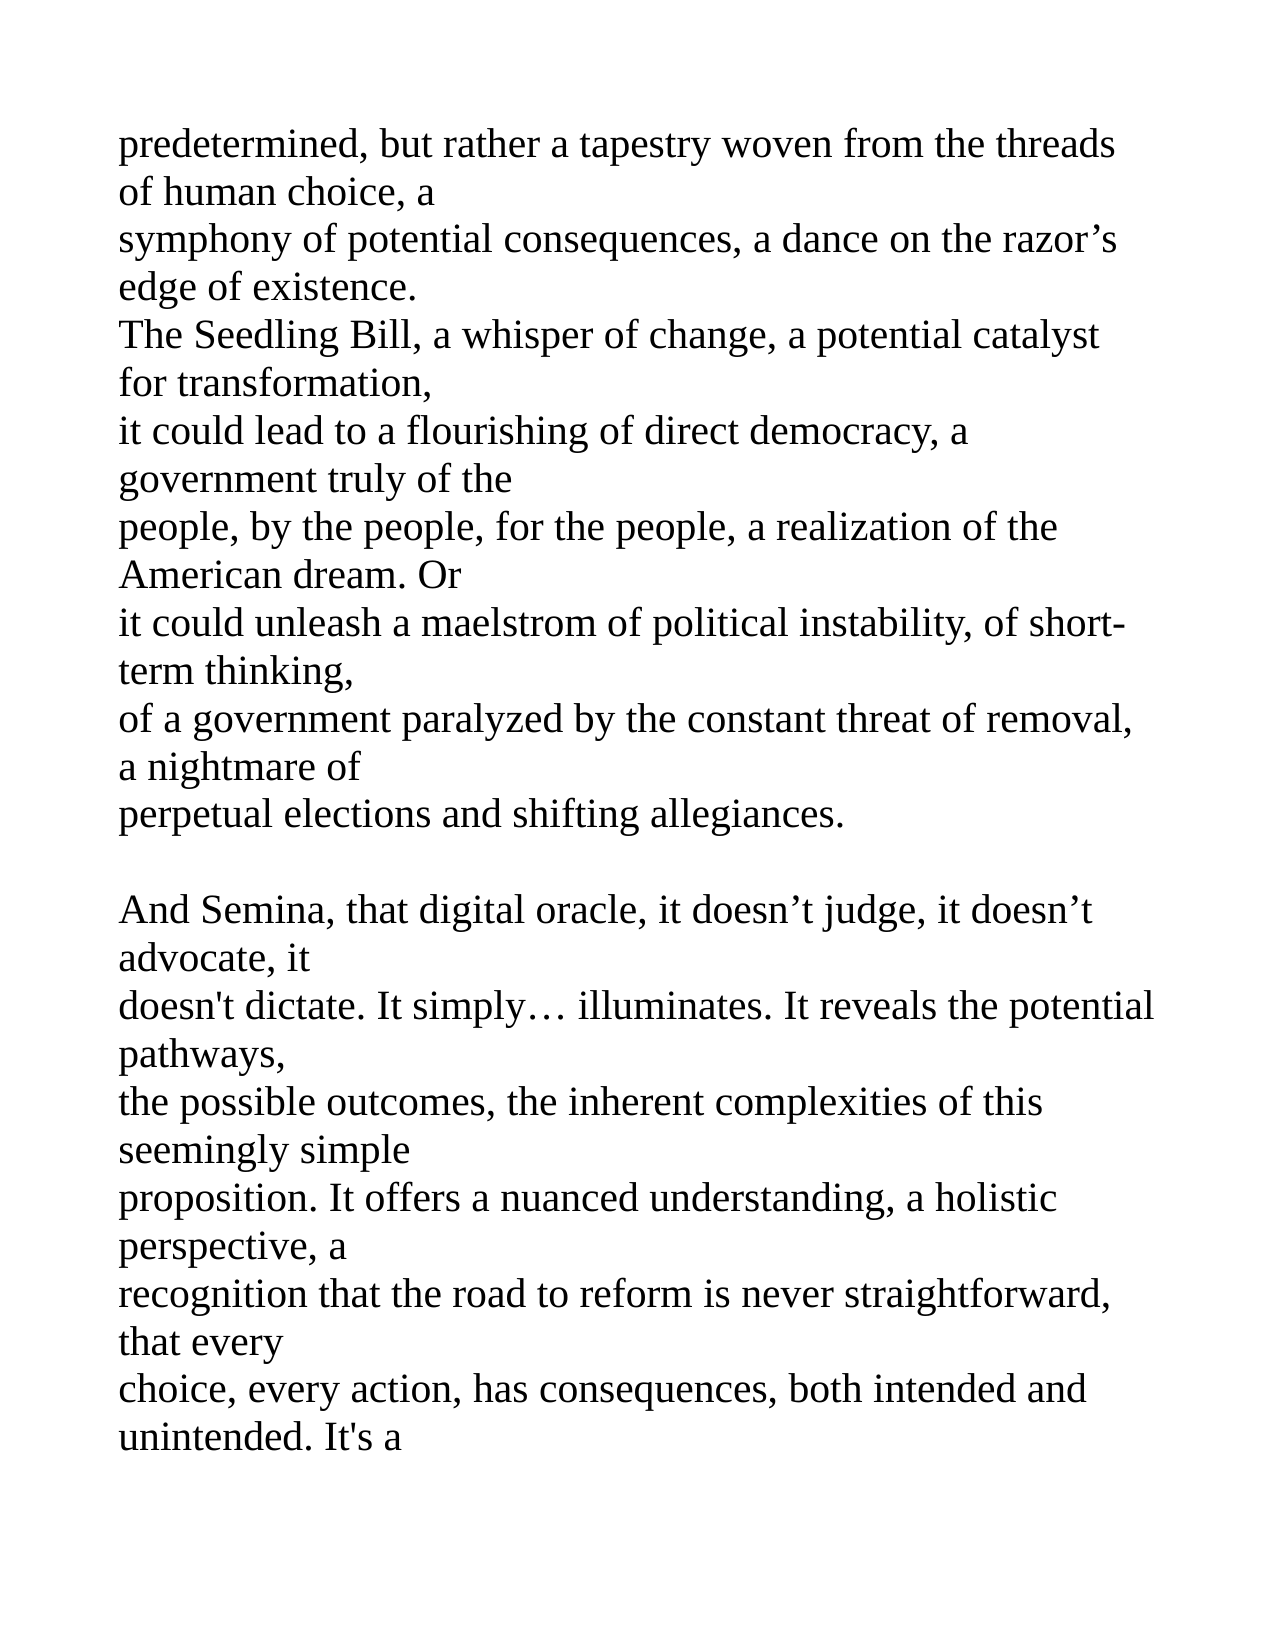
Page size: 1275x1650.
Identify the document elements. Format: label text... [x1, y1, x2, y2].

text proposition. It offers a nuanced understanding, a holistic perspective, a [118, 1172, 1157, 1268]
text perpetual elections and shifting allegiances. [118, 789, 1157, 837]
text it could lead to a flourishing of direct democracy, a government truly of the [118, 406, 1157, 501]
text choice, every action, has consequences, both intended and unintended. It's a [118, 1364, 1157, 1460]
text people, by the people, for the people, a realization of the American dream. Or [118, 501, 1157, 597]
text doesn't dictate. It simply… illuminates. It reveals the potential pathways, [118, 981, 1157, 1076]
text And Semina, that digital oracle, it doesn’t judge, it doesn’t advocate, it [118, 885, 1157, 981]
text of a government paralyzed by the constant threat of removal, a nightmare of [118, 693, 1157, 789]
text predetermined, but rather a tapestry woven from the threads of human choice, a [118, 118, 1157, 214]
text The Seedling Bill, a whisper of change, a potential catalyst for transformation, [118, 310, 1157, 406]
text the possible outcomes, the inherent complexities of this seemingly simple [118, 1076, 1157, 1172]
text symphony of potential consequences, a dance on the razor’s edge of existence. [118, 214, 1157, 310]
text recognition that the road to reform is never straightforward, that every [118, 1268, 1157, 1364]
text it could unleash a maelstrom of political instability, of short-term thinking, [118, 597, 1157, 693]
